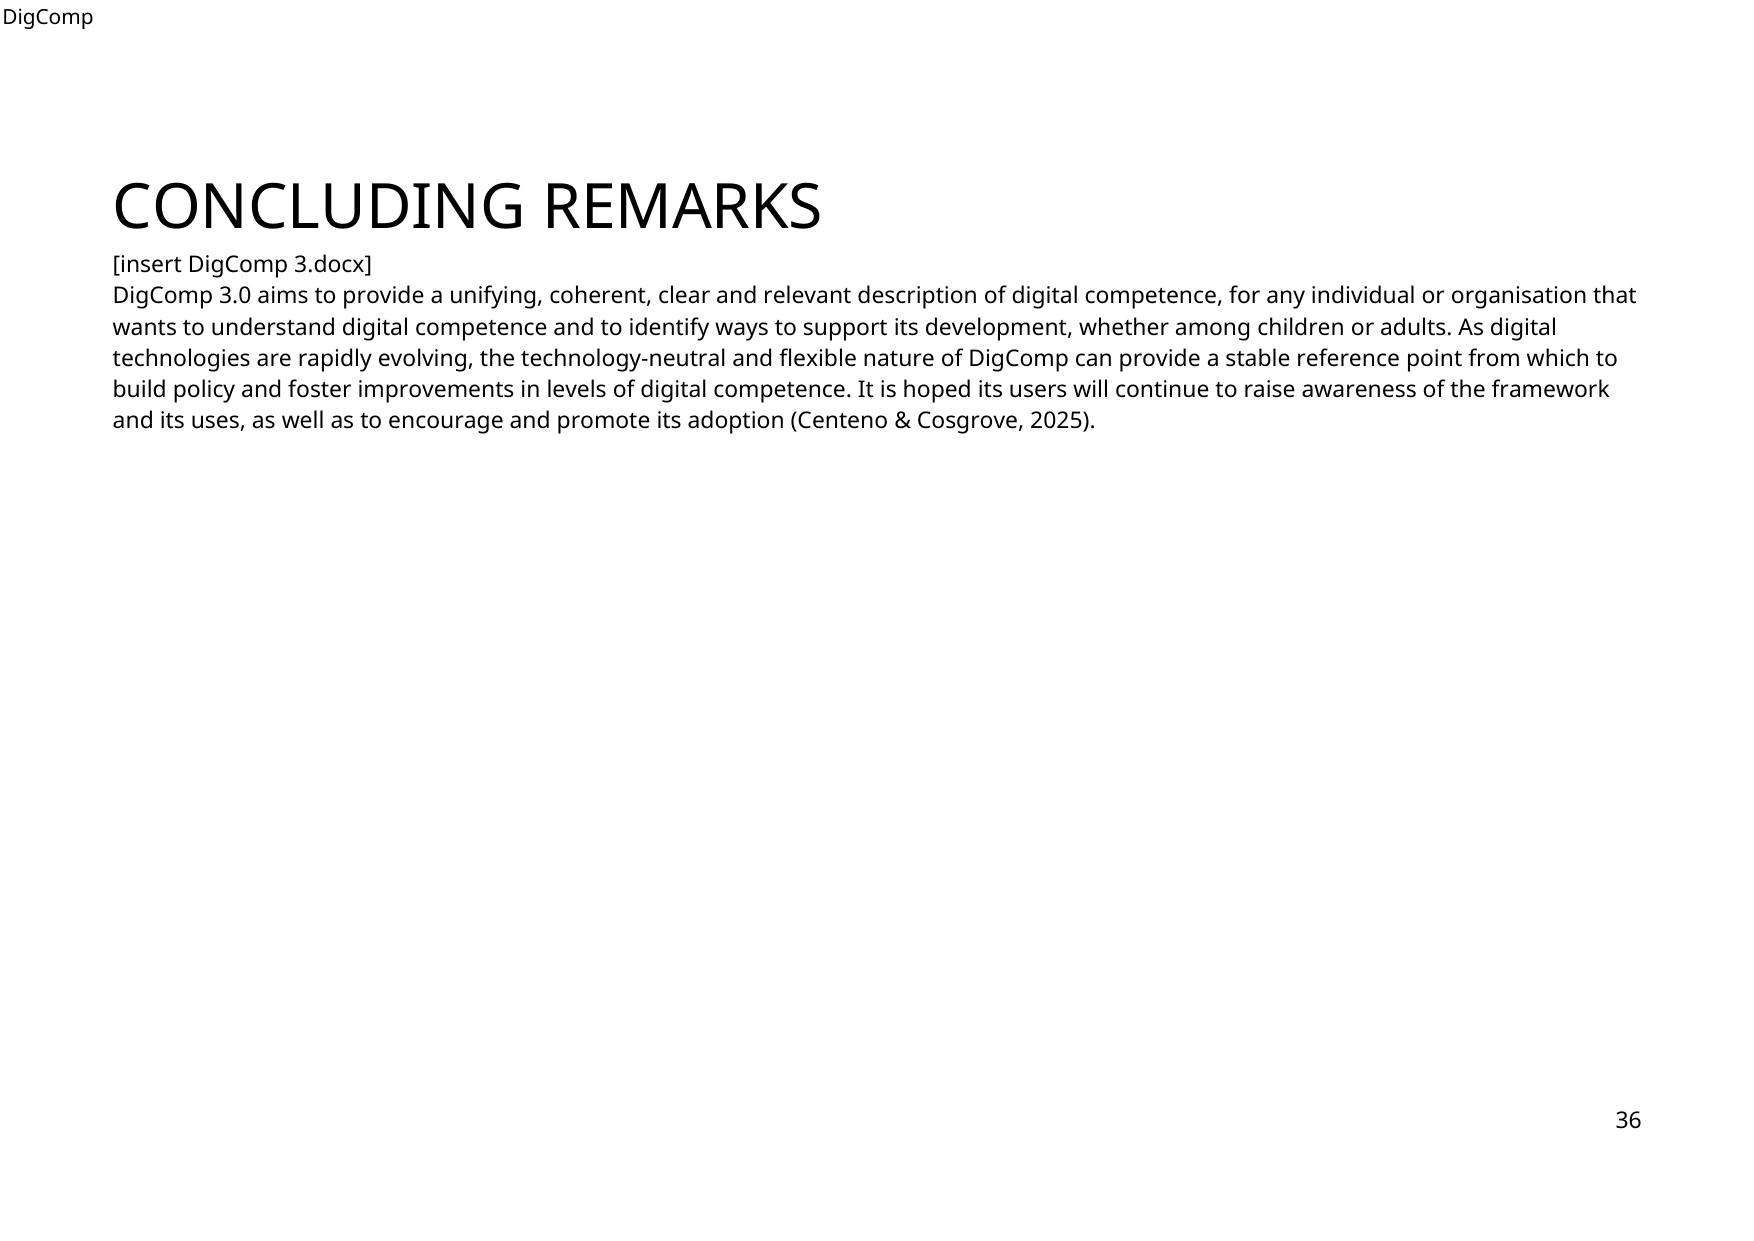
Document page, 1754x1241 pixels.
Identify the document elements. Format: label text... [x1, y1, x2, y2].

text DigComp 3.0 aims to provide a unifying, coherent, clear and relevant description of digital competence, for any individual or organisation that wants to understand digital competence and to identify ways to support its development, whether among children or adults. As digital technologies are rapidly evolving, the technology-neutral and flexible nature of DigComp can provide a stable reference point from which to build policy and foster improvements in levels of digital competence. It is hoped its users will continue to raise awareness of the framework and its uses, as well as to encourage and promote its adoption (Centeno & Cosgrove, 2025). [112, 279, 1641, 436]
subtitle CONCLUDING REMARKS [112, 162, 1641, 247]
text [insert DigComp 3.docx] [112, 248, 1641, 279]
